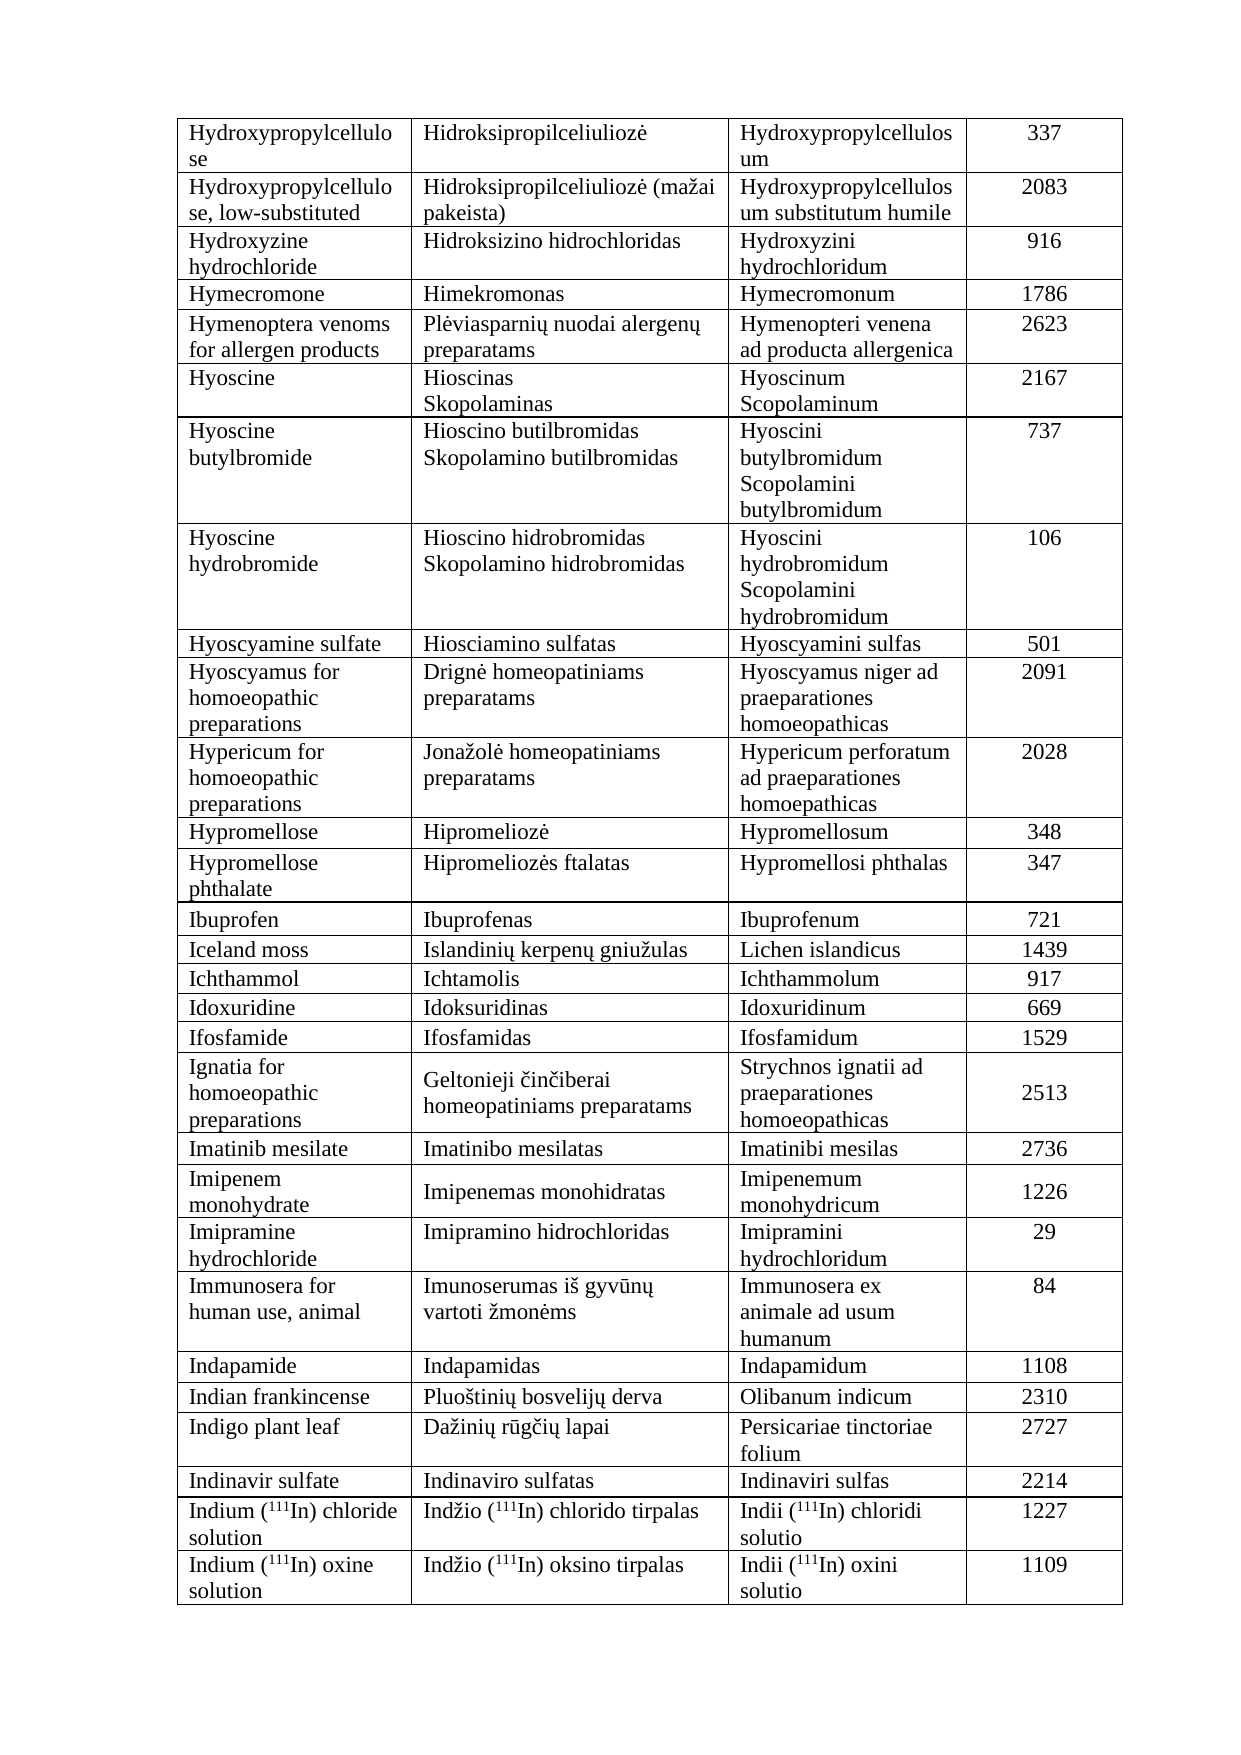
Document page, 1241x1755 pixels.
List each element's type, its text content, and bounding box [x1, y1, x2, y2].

table_cell Imipramine hydrochloride [178, 1218, 411, 1271]
table_cell Hydroxypropylcellulose [178, 119, 411, 172]
table_cell Hidroksizino hidrochloridas [412, 227, 728, 279]
table_cell Hidroksipropilceliuliozė (mažai pakeista) [412, 173, 728, 226]
table_cell Hydroxypropylcellulosum substitutum humile [729, 173, 966, 226]
table_cell Hipromeliozės ftalatas [412, 849, 728, 901]
table_cell 1529 [967, 1022, 1122, 1052]
table_cell Imipenemum monohydricum [729, 1165, 966, 1217]
table_cell 2167 [967, 364, 1122, 416]
table_cell Hioscinas Skopolaminas [412, 364, 728, 416]
table_cell Ichthammolum [729, 964, 966, 993]
table_cell Ibuprofenas [412, 903, 728, 935]
table_cell Hydroxypropylcellulosum [729, 119, 966, 172]
table_cell Ichthammol [178, 964, 411, 993]
table_cell Ifosfamide [178, 1022, 411, 1052]
table_cell Imatinibo mesilatas [412, 1133, 728, 1163]
table_cell 2083 [967, 173, 1122, 226]
table_cell Hyoscyamine sulfate [178, 630, 411, 657]
table_cell Indium (111In) oxine solution [178, 1551, 411, 1604]
table_cell Hiosciamino sulfatas [412, 630, 728, 657]
table_cell 1227 [967, 1498, 1122, 1550]
table_cell 2214 [967, 1467, 1122, 1496]
table_cell Imipramino hidrochloridas [412, 1218, 728, 1271]
table_cell Ichtamolis [412, 964, 728, 993]
table_cell Imunoserumas iš gyvūnų vartoti žmonėms [412, 1272, 728, 1351]
table_cell Hyoscyamus for homoeopathic preparations [178, 658, 411, 737]
table_cell Drignė homeopatiniams preparatams [412, 658, 728, 737]
table_cell Olibanum indicum [729, 1383, 966, 1412]
table_cell 737 [967, 418, 1122, 523]
table_cell Hypericum perforatum ad praeparationes homoepathicas [729, 738, 966, 817]
table_cell Indigo plant leaf [178, 1413, 411, 1466]
table_cell Hypromellosum [729, 818, 966, 848]
table_cell Indžio (111In) oksino tirpalas [412, 1551, 728, 1604]
table_cell Iceland moss [178, 936, 411, 963]
table_cell 501 [967, 630, 1122, 657]
table_cell Ibuprofen [178, 903, 411, 935]
table_cell 2028 [967, 738, 1122, 817]
table_cell Hyoscinum Scopolaminum [729, 364, 966, 416]
table_cell 917 [967, 964, 1122, 993]
table_cell Hyoscyamus niger ad praeparationes homoeopathicas [729, 658, 966, 737]
table_cell Indžio (111In) chlorido tirpalas [412, 1498, 728, 1550]
table_cell 721 [967, 903, 1122, 935]
table_cell Immunosera for human use, animal [178, 1272, 411, 1351]
table_cell Idoksuridinas [412, 994, 728, 1021]
table_cell Imipenem monohydrate [178, 1165, 411, 1217]
table_cell Hydroxyzini hydrochloridum [729, 227, 966, 279]
table_cell Lichen islandicus [729, 936, 966, 963]
table_cell Hypromellose [178, 818, 411, 848]
table_cell Hidroksipropilceliuliozė [412, 119, 728, 172]
table_cell 669 [967, 994, 1122, 1021]
table_cell Idoxuridine [178, 994, 411, 1021]
table_cell Imipramini hydrochloridum [729, 1218, 966, 1271]
table_cell 1226 [967, 1165, 1122, 1217]
table_cell Persicariae tinctoriae folium [729, 1413, 966, 1466]
table_cell Hyoscyamini sulfas [729, 630, 966, 657]
table_cell Immunosera ex animale ad usum humanum [729, 1272, 966, 1351]
table_cell Imatinib mesilate [178, 1133, 411, 1163]
table_cell 29 [967, 1218, 1122, 1271]
table_cell 337 [967, 119, 1122, 172]
table_cell 1108 [967, 1352, 1122, 1382]
table_cell Indapamidum [729, 1352, 966, 1382]
table_cell Imatinibi mesilas [729, 1133, 966, 1163]
table_cell Indinavir sulfate [178, 1467, 411, 1496]
table_cell 2623 [967, 310, 1122, 363]
table_cell Indii (111In) oxini solutio [729, 1551, 966, 1604]
table_cell Indii (111In) chloridi solutio [729, 1498, 966, 1550]
table_cell Hymenopteri venena ad producta allergenica [729, 310, 966, 363]
table_cell Ifosfamidum [729, 1022, 966, 1052]
table_cell 1786 [967, 280, 1122, 309]
table_cell Hydroxyzine hydrochloride [178, 227, 411, 279]
table_cell Hioscino hidrobromidas Skopolamino hidrobromidas [412, 524, 728, 629]
table_cell Idoxuridinum [729, 994, 966, 1021]
table_cell Plėviasparnių nuodai alergenų preparatams [412, 310, 728, 363]
table_cell Hyoscine butylbromide [178, 418, 411, 523]
table_cell 2727 [967, 1413, 1122, 1466]
table_cell Indapamidas [412, 1352, 728, 1382]
table_cell 1109 [967, 1551, 1122, 1604]
table_cell 1439 [967, 936, 1122, 963]
table_cell Hypromellose phthalate [178, 849, 411, 901]
table_cell Hypericum for homoeopathic preparations [178, 738, 411, 817]
table_cell Indinaviro sulfatas [412, 1467, 728, 1496]
table_cell 106 [967, 524, 1122, 629]
table_cell Himekromonas [412, 280, 728, 309]
table_cell Indium (111In) chloride solution [178, 1498, 411, 1550]
table_cell 2091 [967, 658, 1122, 737]
table_cell Hypromellosi phthalas [729, 849, 966, 901]
table_cell Indinaviri sulfas [729, 1467, 966, 1496]
table_cell Strychnos ignatii ad praeparationes homoeopathicas [729, 1053, 966, 1132]
table_cell 2513 [967, 1053, 1122, 1132]
table_cell Imipenemas monohidratas [412, 1165, 728, 1217]
table_cell Ignatia for homoeopathic preparations [178, 1053, 411, 1132]
table_cell 916 [967, 227, 1122, 279]
table_cell Hyoscine hydrobromide [178, 524, 411, 629]
table_cell Hymecromone [178, 280, 411, 309]
table_cell Hyoscini hydrobromidum Scopolamini hydrobromidum [729, 524, 966, 629]
table_cell Indapamide [178, 1352, 411, 1382]
table_cell Pluoštinių bosvelijų derva [412, 1383, 728, 1412]
table_cell Hyoscini butylbromidum Scopolamini butylbromidum [729, 418, 966, 523]
table_cell Jonažolė homeopatiniams preparatams [412, 738, 728, 817]
table_cell Geltonieji činčiberai homeopatiniams preparatams [412, 1053, 728, 1132]
table_cell Ibuprofenum [729, 903, 966, 935]
table_cell 348 [967, 818, 1122, 848]
table_cell Hyoscine [178, 364, 411, 416]
table_cell Indian frankincense [178, 1383, 411, 1412]
table_cell 84 [967, 1272, 1122, 1351]
table_cell Hymecromonum [729, 280, 966, 309]
table_cell Hymenoptera venoms for allergen products [178, 310, 411, 363]
table_cell Dažinių rūgčių lapai [412, 1413, 728, 1466]
table_cell Hydroxypropylcellulose, low-substituted [178, 173, 411, 226]
table_cell 2310 [967, 1383, 1122, 1412]
table_cell 347 [967, 849, 1122, 901]
table_cell Ifosfamidas [412, 1022, 728, 1052]
table_cell Islandinių kerpenų gniužulas [412, 936, 728, 963]
table_cell Hioscino butilbromidas Skopolamino butilbromidas [412, 418, 728, 523]
table_cell Hipromeliozė [412, 818, 728, 848]
table_cell 2736 [967, 1133, 1122, 1163]
